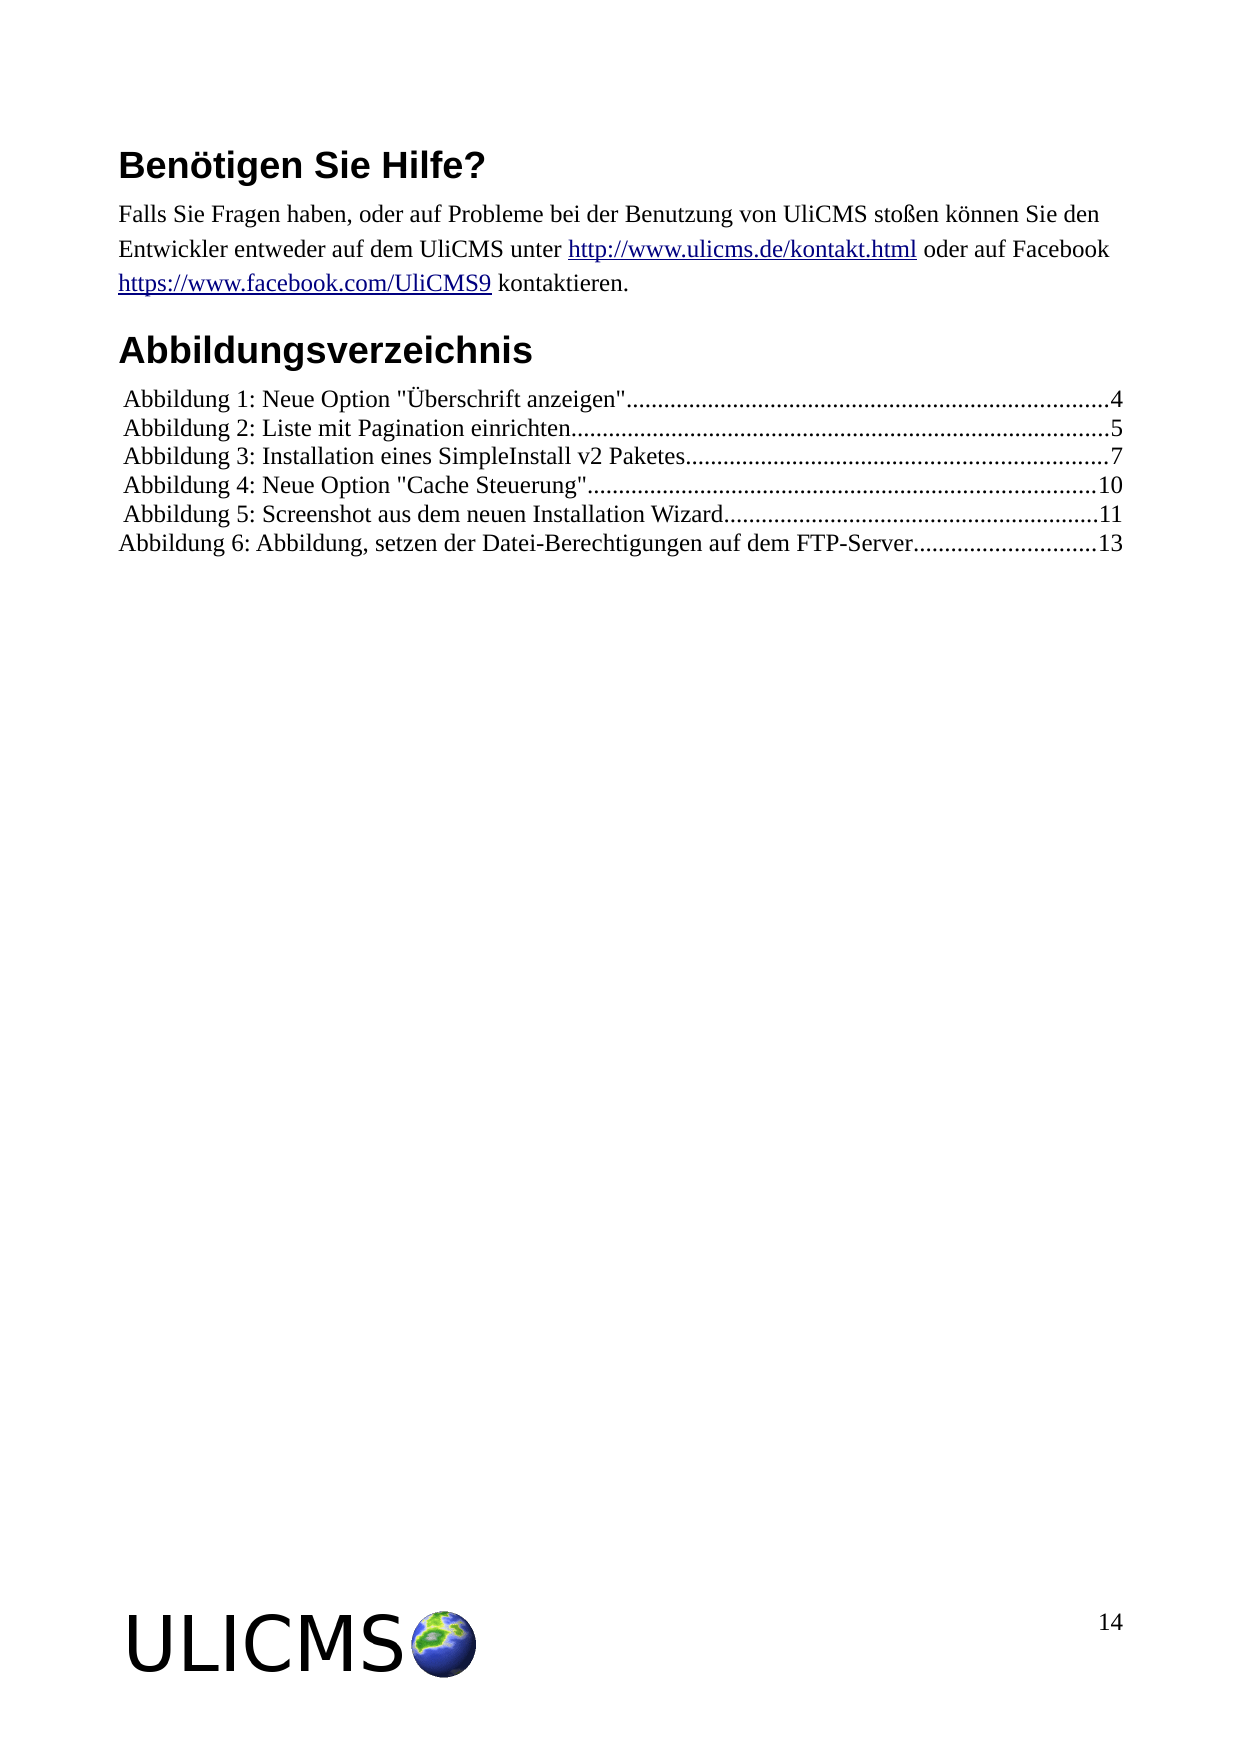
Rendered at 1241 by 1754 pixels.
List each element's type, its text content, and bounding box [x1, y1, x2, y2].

text Falls Sie Fragen haben, oder auf Probleme bei der Benutzung von UliCMS stoßen können Sie den Entwickler entweder auf dem UliCMS unter http://www.ulicms.de/kontakt.html oder auf Facebook https://www.facebook.com/UliCMS9 kontaktieren. [118, 199, 1123, 297]
text Abbildung 1: Neue Option "Überschrift anzeigen" 4 [118, 384, 1123, 413]
text Abbildung 3: Installation eines SimpleInstall v2 Paketes 7 [118, 441, 1123, 470]
picture [118, 1607, 479, 1681]
text Abbildung 2: Liste mit Pagination einrichten 5 [118, 413, 1123, 441]
subtitle Abbildungsverzeichnis [118, 328, 1123, 371]
text Abbildung 4: Neue Option "Cache Steuerung" 10 [118, 470, 1123, 499]
subtitle Benötigen Sie Hilfe? [118, 143, 1123, 187]
text Abbildung 5: Screenshot aus dem neuen Installation Wizard 11 [118, 499, 1123, 528]
text Abbildung 6: Abbildung, setzen der Datei-Berechtigungen auf dem FTP-Server 13 [118, 528, 1123, 556]
